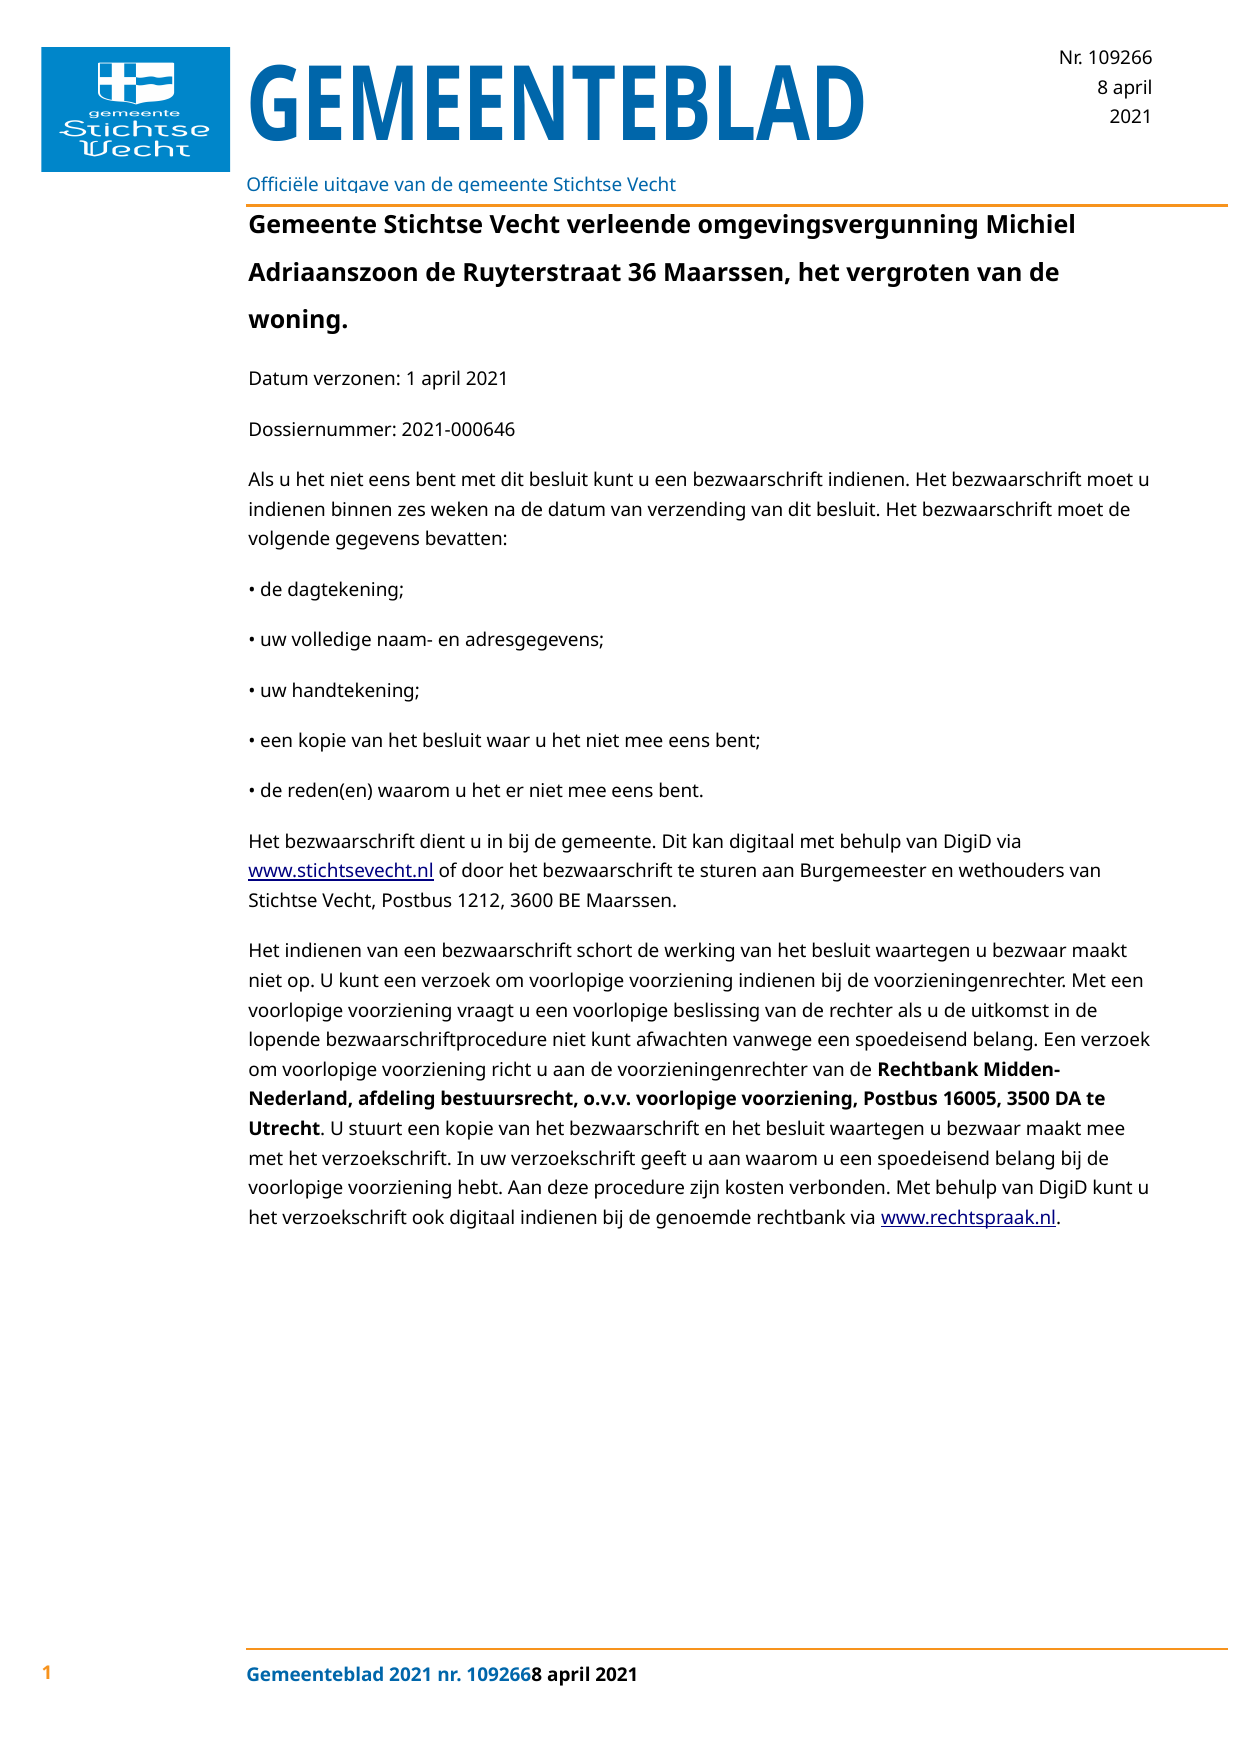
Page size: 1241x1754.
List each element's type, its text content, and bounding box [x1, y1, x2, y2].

text • de dagtekening; [248, 576, 1152, 602]
text Dossiernummer: 2021-000646 [248, 416, 1152, 442]
picture [99, 63, 135, 101]
text Als u het niet eens bent met dit besluit kunt u een bezwaarschrift indienen. Het bezwaarschrift moet u indienen binnen zes weken na de datum van verzending van dit besluit. Het bezwaarschrift moet de volgende gegevens bevatten: [248, 466, 1152, 551]
picture [137, 63, 174, 103]
text • uw handtekening; [248, 677, 1152, 702]
text Datum verzonen: 1 april 2021 [248, 366, 1152, 391]
text • een kopie van het besluit waar u het niet mee eens bent; [248, 727, 1152, 753]
text Gemeente Stichtse Vecht verleende omgevingsvergunning Michiel Adriaanszoon de Ruyterstraat 36 Maarssen, het vergroten van de woning. [248, 207, 1152, 336]
text Het bezwaarschrift dient u in bij de gemeente. Dit kan digitaal met behulp van DigiD via www.stichtsevecht.nl of door het bezwaarschrift te sturen aan Burgemeester en wethouders van Stichtse Vecht, Postbus 1212, 3600 BE Maarssen. [248, 828, 1152, 913]
text Het indienen van een bezwaarschrift schort de werking van het besluit waartegen u bezwaar maakt niet op. U kunt een verzoek om voorlopige voorziening indienen bij de voorzieningenrechter. Met een voorlopige voorziening vraagt u een voorlopige beslissing van de rechter als u de uitkomst in de lopende bezwaarschriftprocedure niet kunt afwachten vanwege een spoedeisend belang. Een verzoek om voorlopige voorziening richt u aan de voorzieningenrechter van de Rechtbank Midden-Nederland, afdeling bestuursrecht, o.v.v. voorlopige voorziening, Postbus 16005, 3500 DA te Utrecht. U stuurt een kopie van het bezwaarschrift en het besluit waartegen u bezwaar maakt mee met het verzoekschrift. In uw verzoekschrift geeft u aan waarom u een spoedeisend belang bij de voorlopige voorziening hebt. Aan deze procedure zijn kosten verbonden. Met behulp van DigiD kunt u het verzoekschrift ook digitaal indienen bij de genoemde rechtbank via www.rechtspraak.nl. [248, 938, 1152, 1229]
text • uw volledige naam- en adresgegevens; [248, 626, 1152, 652]
text • de reden(en) waarom u het er niet mee eens bent. [248, 778, 1152, 803]
